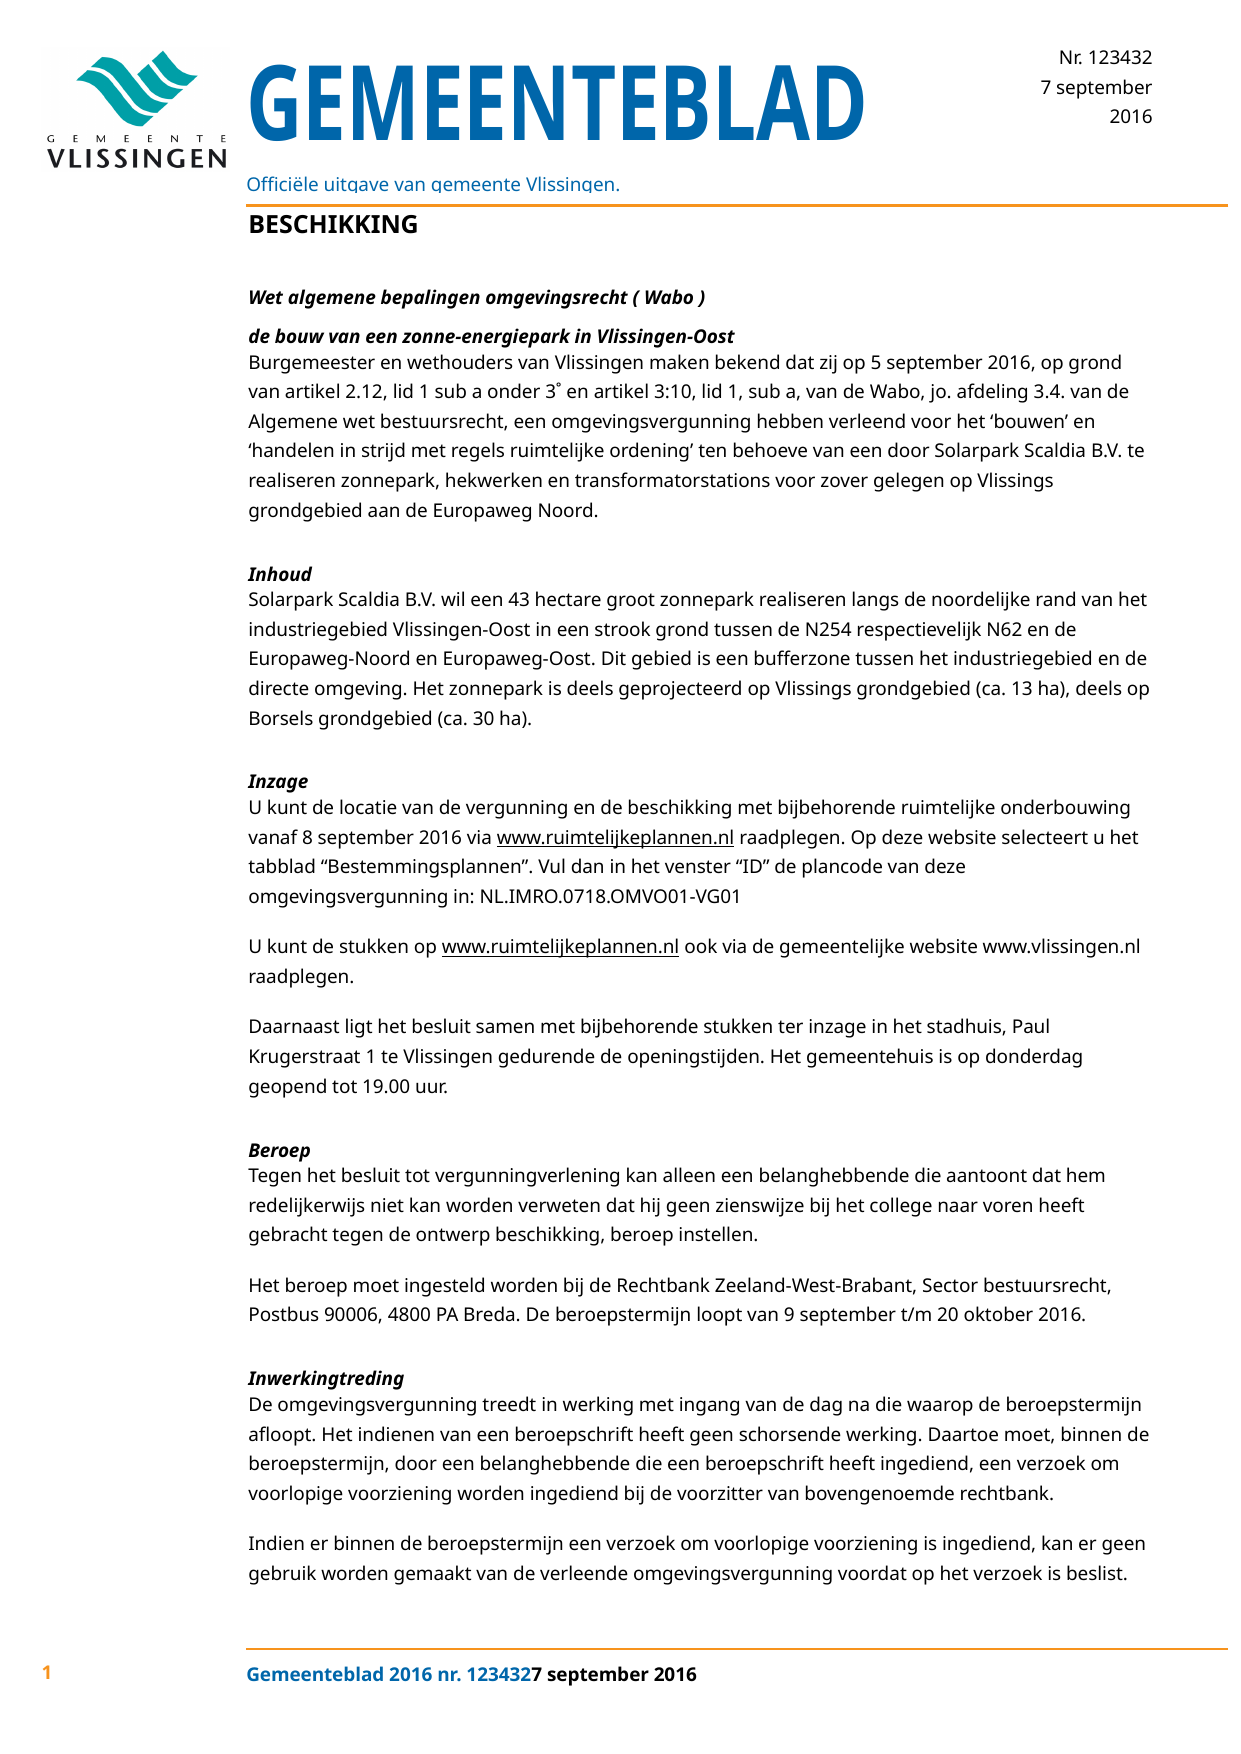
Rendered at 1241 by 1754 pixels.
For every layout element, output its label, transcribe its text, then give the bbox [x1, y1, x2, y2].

text Burgemeester en wethouders van Vlissingen maken bekend dat zij op 5 september 2016, op grond van artikel 2.12, lid 1 sub a onder 3˚ en artikel 3:10, lid 1, sub a, van de Wabo, jo. afdeling 3.4. van de Algemene wet bestuursrecht, een omgevingsvergunning hebben verleend voor het ‘bouwen’ en ‘handelen in strijd met regels ruimtelijke ordening’ ten behoeve van een door Solarpark Scaldia B.V. te realiseren zonnepark, hekwerken en transformatorstations voor zover gelegen op Vlissings grondgebied aan de Europaweg Noord. [248, 349, 1152, 522]
text De omgevingsvergunning treedt in werking met ingang van de dag na die waarop de beroepstermijn afloopt. Het indienen van een beroepschrift heeft geen schorsende werking. Daartoe moet, binnen de beroepstermijn, door een belanghebbende die een beroepschrift heeft ingediend, een verzoek om voorlopige voorziening worden ingediend bij de voorzitter van bovengenoemde rechtbank. [248, 1391, 1152, 1506]
text Wet algemene bepalingen omgevingsrecht ( Wabo ) [248, 284, 1152, 309]
text Beroep [248, 1137, 1152, 1162]
text de bouw van een zonne-energiepark in Vlissingen-Oost [248, 323, 1152, 349]
text Daarnaast ligt het besluit samen met bijbehorende stukken ter inzage in het stadhuis, Paul Krugerstraat 1 te Vlissingen gedurende de openingstijden. Het gemeentehuis is op donderdag geopend tot 19.00 uur. [248, 1014, 1152, 1098]
text Tegen het besluit tot vergunningverlening kan alleen een belanghebbende die aantoont dat hem redelijkerwijs niet kan worden verweten dat hij geen zienswijze bij het college naar voren heeft gebracht tegen de ontwerp beschikking, beroep instellen. [248, 1162, 1152, 1247]
text U kunt de locatie van de vergunning en de beschikking met bijbehorende ruimtelijke onderbouwing vanaf 8 september 2016 via www.ruimtelijkeplannen.nl raadplegen. Op deze website selecteert u het tabblad “Bestemmingsplannen”. Vul dan in het venster “ID” de plancode van deze omgevingsvergunning in: NL.IMRO.0718.OMVO01-VG01 [248, 794, 1152, 909]
picture [41, 47, 231, 172]
text BESCHIKKING [248, 207, 1152, 241]
text Solarpark Scaldia B.V. wil een 43 hectare groot zonnepark realiseren langs de noordelijke rand van het industriegebied Vlissingen-Oost in een strook grond tussen de N254 respectievelijk N62 en de Europaweg-Noord en Europaweg-Oost. Dit gebied is een bufferzone tussen het industriegebied en de directe omgeving. Het zonnepark is deels geprojecteerd op Vlissings grondgebied (ca. 13 ha), deels op Borsels grondgebied (ca. 30 ha). [248, 586, 1152, 731]
text U kunt de stukken op www.ruimtelijkeplannen.nl ook via de gemeentelijke website www.vlissingen.nl raadplegen. [248, 934, 1152, 989]
text Het beroep moet ingesteld worden bij de Rechtbank Zeeland-West-Brabant, Sector bestuursrecht, Postbus 90006, 4800 PA Breda. De beroepstermijn loopt van 9 september t/m 20 oktober 2016. [248, 1272, 1152, 1327]
text Inwerkingtreding [248, 1366, 1152, 1391]
text Indien er binnen de beroepstermijn een verzoek om voorlopige voorziening is ingediend, kan er geen gebruik worden gemaakt van de verleende omgevingsvergunning voordat op het verzoek is beslist. [248, 1531, 1152, 1586]
text Inzage [248, 769, 1152, 794]
text Inhoud [248, 561, 1152, 586]
